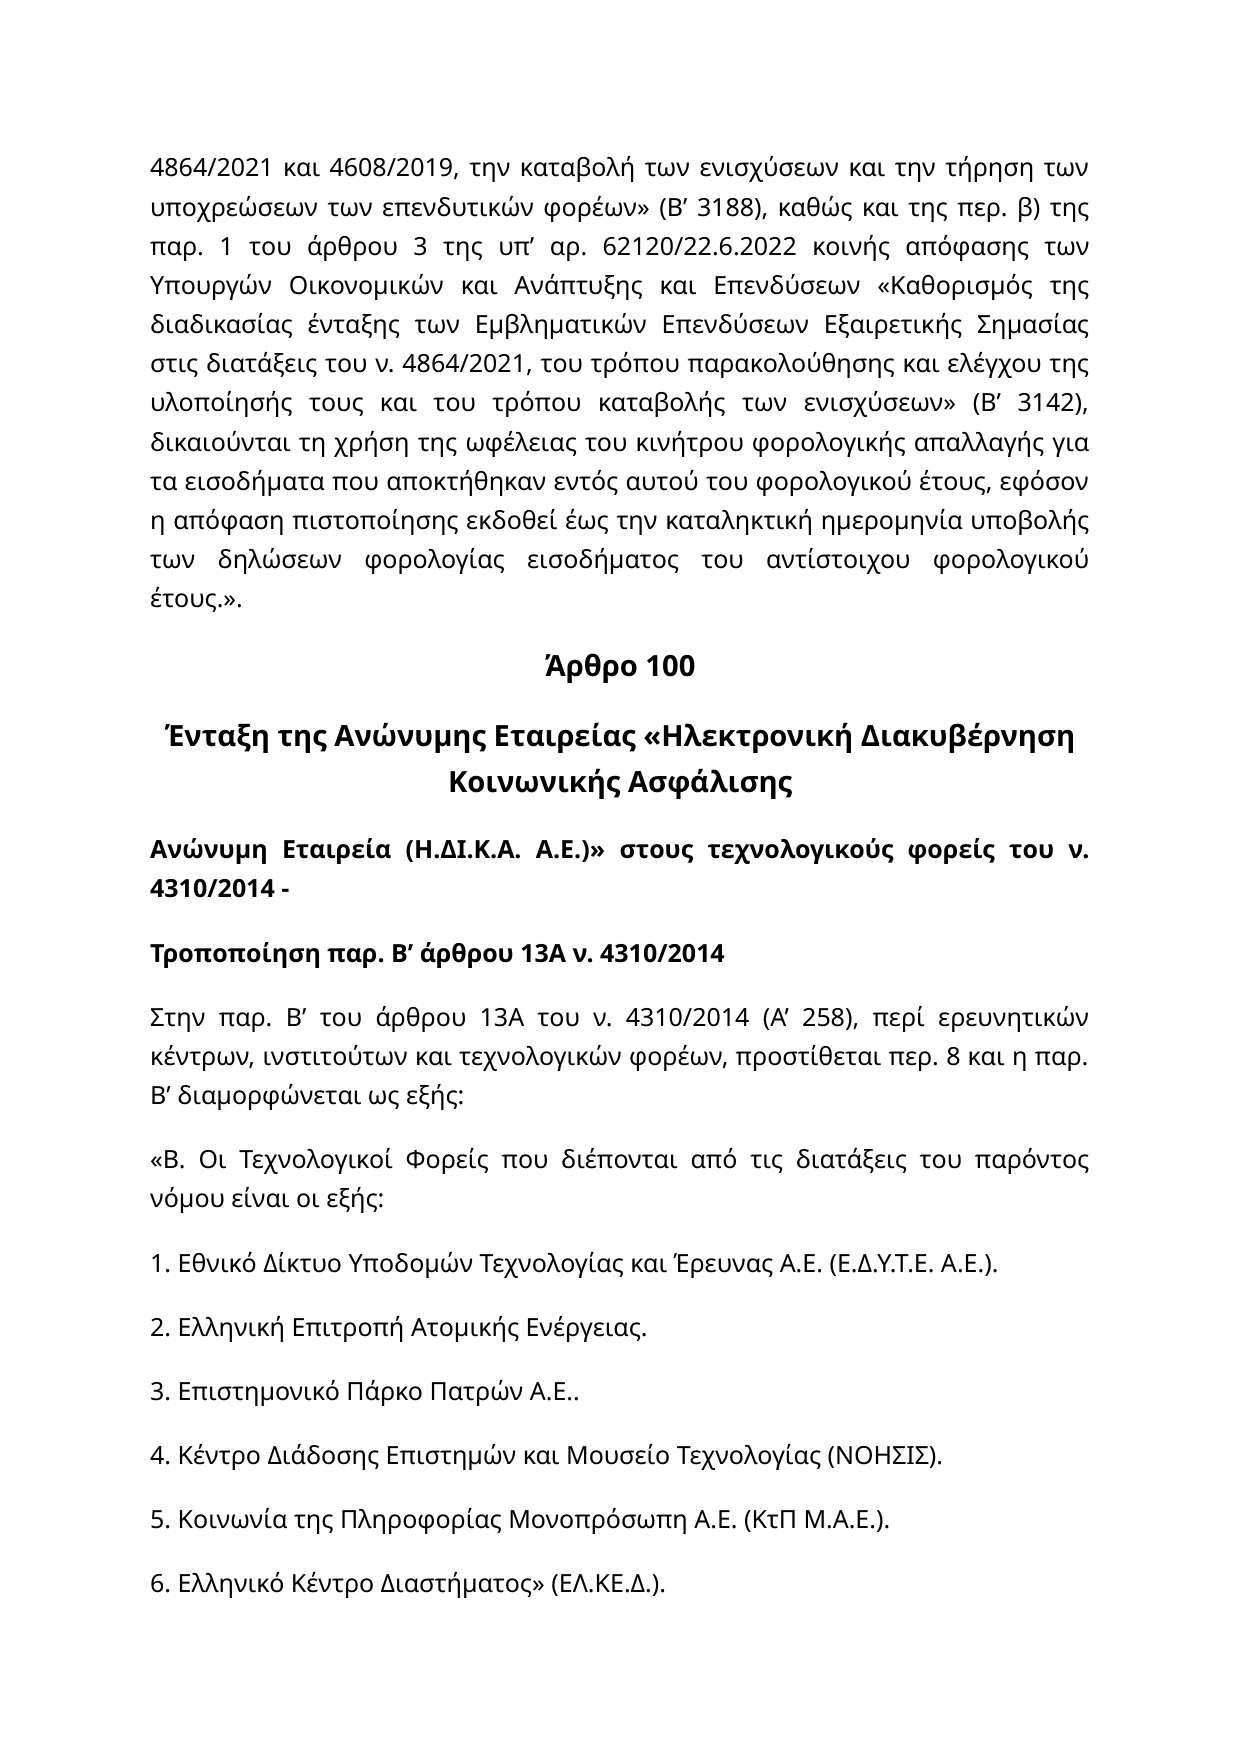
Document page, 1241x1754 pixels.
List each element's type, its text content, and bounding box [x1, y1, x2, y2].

text Ανώνυμη Εταιρεία (Η.ΔΙ.Κ.Α. Α.Ε.)» στους τεχνολογικούς φορείς του ν. 4310/2014 - [150, 832, 1090, 905]
text 2. Ελληνική Επιτροπή Ατομικής Ενέργειας. [150, 1309, 1090, 1343]
text 5. Κοινωνία της Πληροφορίας Μονοπρόσωπη Α.Ε. (ΚτΠ Μ.Α.Ε.). [150, 1502, 1090, 1536]
subtitle Ένταξη της Ανώνυμης Εταιρείας «Ηλεκτρονική Διακυβέρνηση Κοινωνικής Ασφάλισης [150, 716, 1090, 801]
text 4. Κέντρο Διάδοσης Επιστημών και Μουσείο Τεχνολογίας (ΝΟΗΣΙΣ). [150, 1438, 1090, 1472]
text «Β. Οι Τεχνολογικοί Φορείς που διέπονται από τις διατάξεις του παρόντος νόμου είναι οι εξής: [150, 1142, 1090, 1215]
text Στην παρ. Β’ του άρθρου 13Α του ν. 4310/2014 (Α’ 258), περί ερευνητικών κέντρων, ινστιτούτων και τεχνολογικών φορέων, προστίθεται περ. 8 και η παρ. Β’ διαμορφώνεται ως εξής: [150, 999, 1090, 1112]
text 1. Εθνικό Δίκτυο Υποδομών Τεχνολογίας και Έρευνας Α.Ε. (Ε.Δ.Υ.Τ.Ε. Α.Ε.). [150, 1245, 1090, 1279]
text 3. Επιστημονικό Πάρκο Πατρών Α.Ε.. [150, 1373, 1090, 1408]
text 6. Ελληνικό Κέντρο Διαστήματος» (ΕΛ.ΚΕ.Δ.). [150, 1566, 1090, 1600]
subtitle Άρθρο 100 [150, 645, 1090, 685]
text 4864/2021 και 4608/2019, την καταβολή των ενισχύσεων και την τήρηση των υποχρεώσεων των επενδυτικών φορέων» (Β’ 3188), καθώς και της περ. β) της παρ. 1 του άρθρου 3 της υπ’ αρ. 62120/22.6.2022 κοινής απόφασης των Υπουργών Οικονομικών και Ανάπτυξης και Επενδύσεων «Καθορισμός της διαδικασίας ένταξης των Εμβληματικών Επενδύσεων Εξαιρετικής Σημασίας στις διατάξεις του ν. 4864/2021, του τρόπου παρακολούθησης και ελέγχου της υλοποίησής τους και του τρόπου καταβολής των ενισχύσεων» (Β’ 3142), δικαιούνται τη χρήση της ωφέλειας του κινήτρου φορολογικής απαλλαγής για τα εισοδήματα που αποκτήθηκαν εντός αυτού του φορολογικού έτους, εφόσον η απόφαση πιστοποίησης εκδοθεί έως την καταληκτική ημερομηνία υποβολής των δηλώσεων φορολογίας εισοδήματος του αντίστοιχου φορολογικού έτους.». [150, 150, 1090, 615]
text Τροποποίηση παρ. Β’ άρθρου 13Α ν. 4310/2014 [150, 935, 1090, 969]
